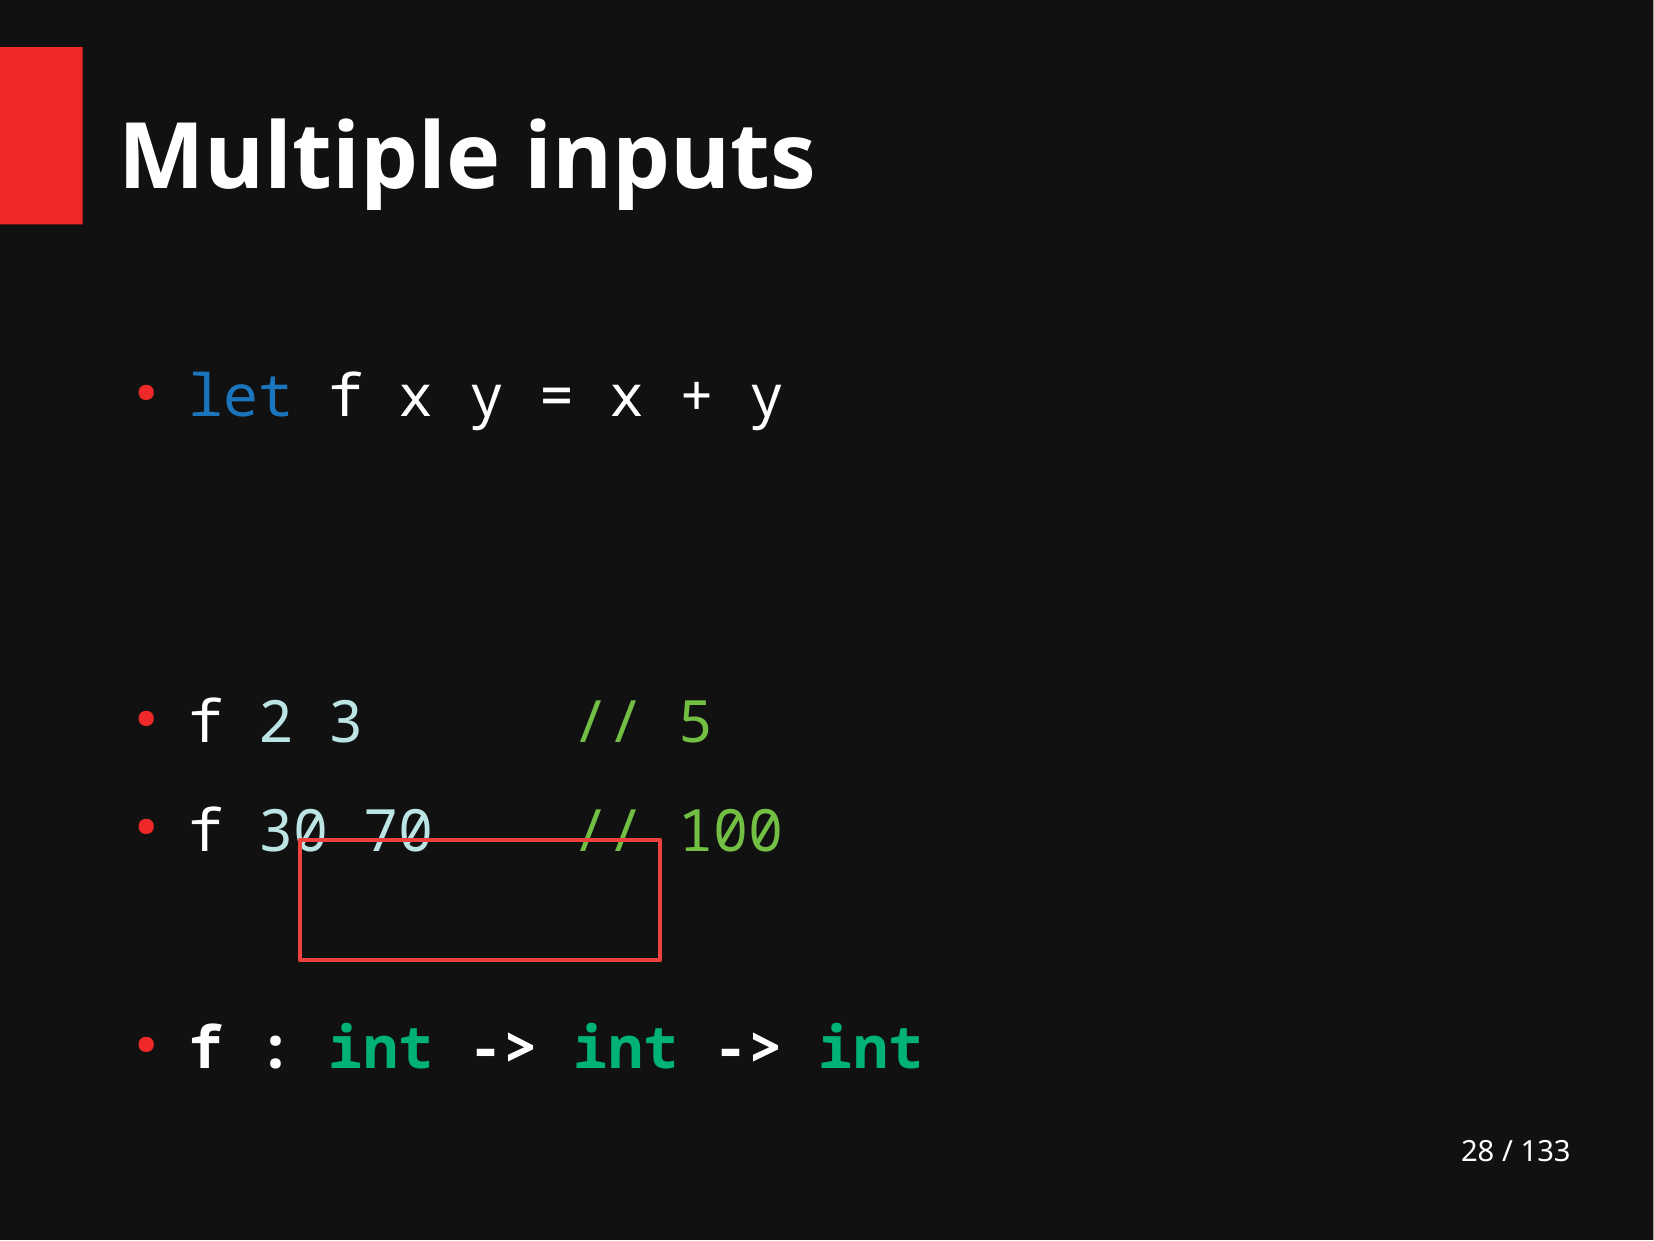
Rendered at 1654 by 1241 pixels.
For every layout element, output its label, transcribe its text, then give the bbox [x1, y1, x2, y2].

list let f x y = x + y f 2 3 // 5 f 30 70 // 100 f : int -> int -> int [118, 354, 1536, 1074]
title Multiple inputs [118, 49, 1571, 257]
